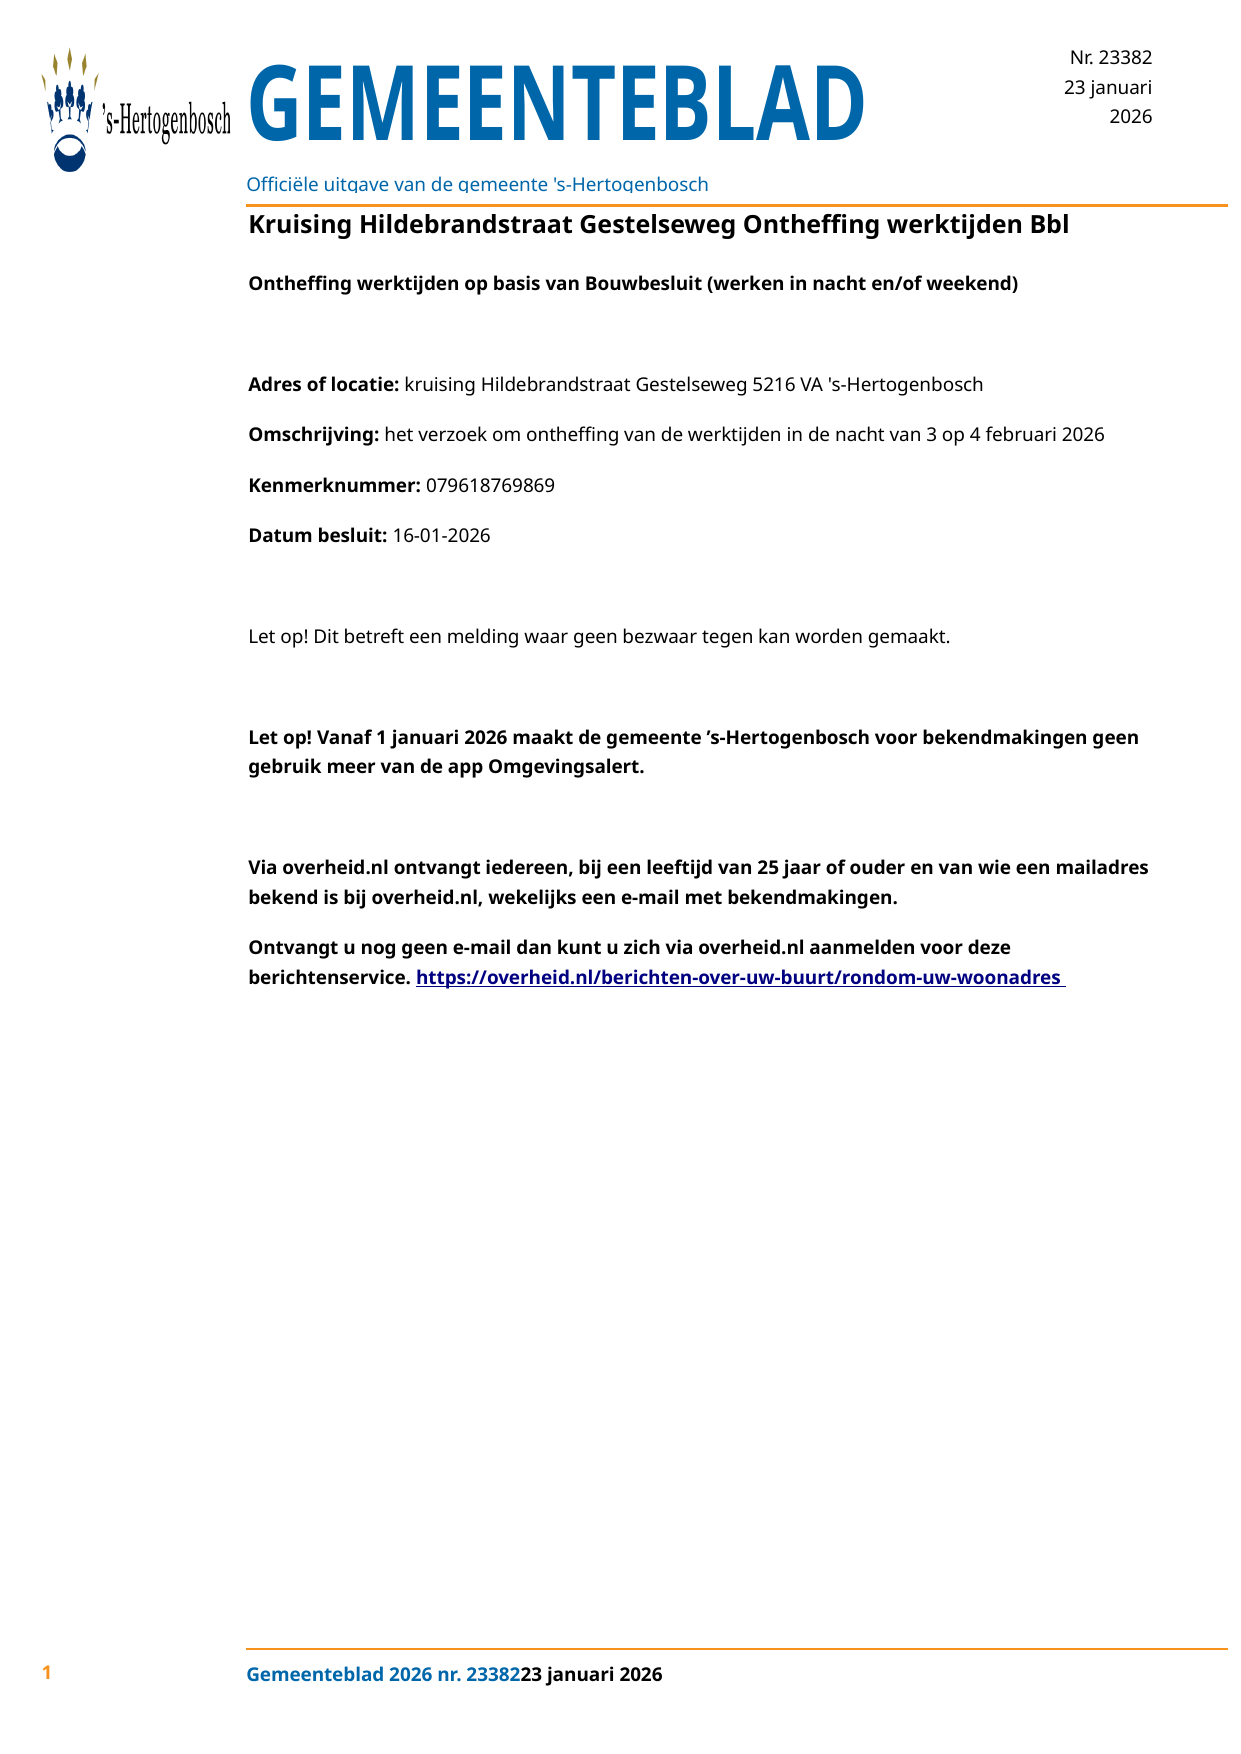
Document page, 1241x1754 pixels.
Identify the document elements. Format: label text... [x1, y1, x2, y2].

text Kenmerknummer: 079618769869 [248, 472, 1152, 498]
text Via overheid.nl ontvangt iedereen, bij een leeftijd van 25 jaar of ouder en van wie een mailadres bekend is bij overheid.nl, wekelijks een e-mail met bekendmakingen. [248, 854, 1152, 910]
picture [41, 47, 231, 172]
text Omschrijving: het verzoek om ontheffing van de werktijden in de nacht van 3 op 4 februari 2026 [248, 422, 1152, 447]
text Kruising Hildebrandstraat Gestelseweg Ontheffing werktijden Bbl [248, 207, 1152, 241]
text Datum besluit: 16-01-2026 [248, 522, 1152, 548]
text Ontvangt u nog geen e-mail dan kunt u zich via overheid.nl aanmelden voor deze berichtenservice. https://overheid.nl/berichten-over-uw-buurt/rondom-uw-woonadres [248, 934, 1152, 990]
text Let op! Dit betreft een melding waar geen bezwaar tegen kan worden gemaakt. [248, 623, 1152, 649]
text Adres of locatie: kruising Hildebrandstraat Gestelseweg 5216 VA 's-Hertogenbosch [248, 371, 1152, 397]
text Ontheffing werktijden op basis van Bouwbesluit (werken in nacht en/of weekend) [248, 270, 1152, 296]
text Let op! Vanaf 1 januari 2026 maakt de gemeente ’s-Hertogenbosch voor bekendmakingen geen gebruik meer van de app Omgevingsalert. [248, 724, 1152, 779]
